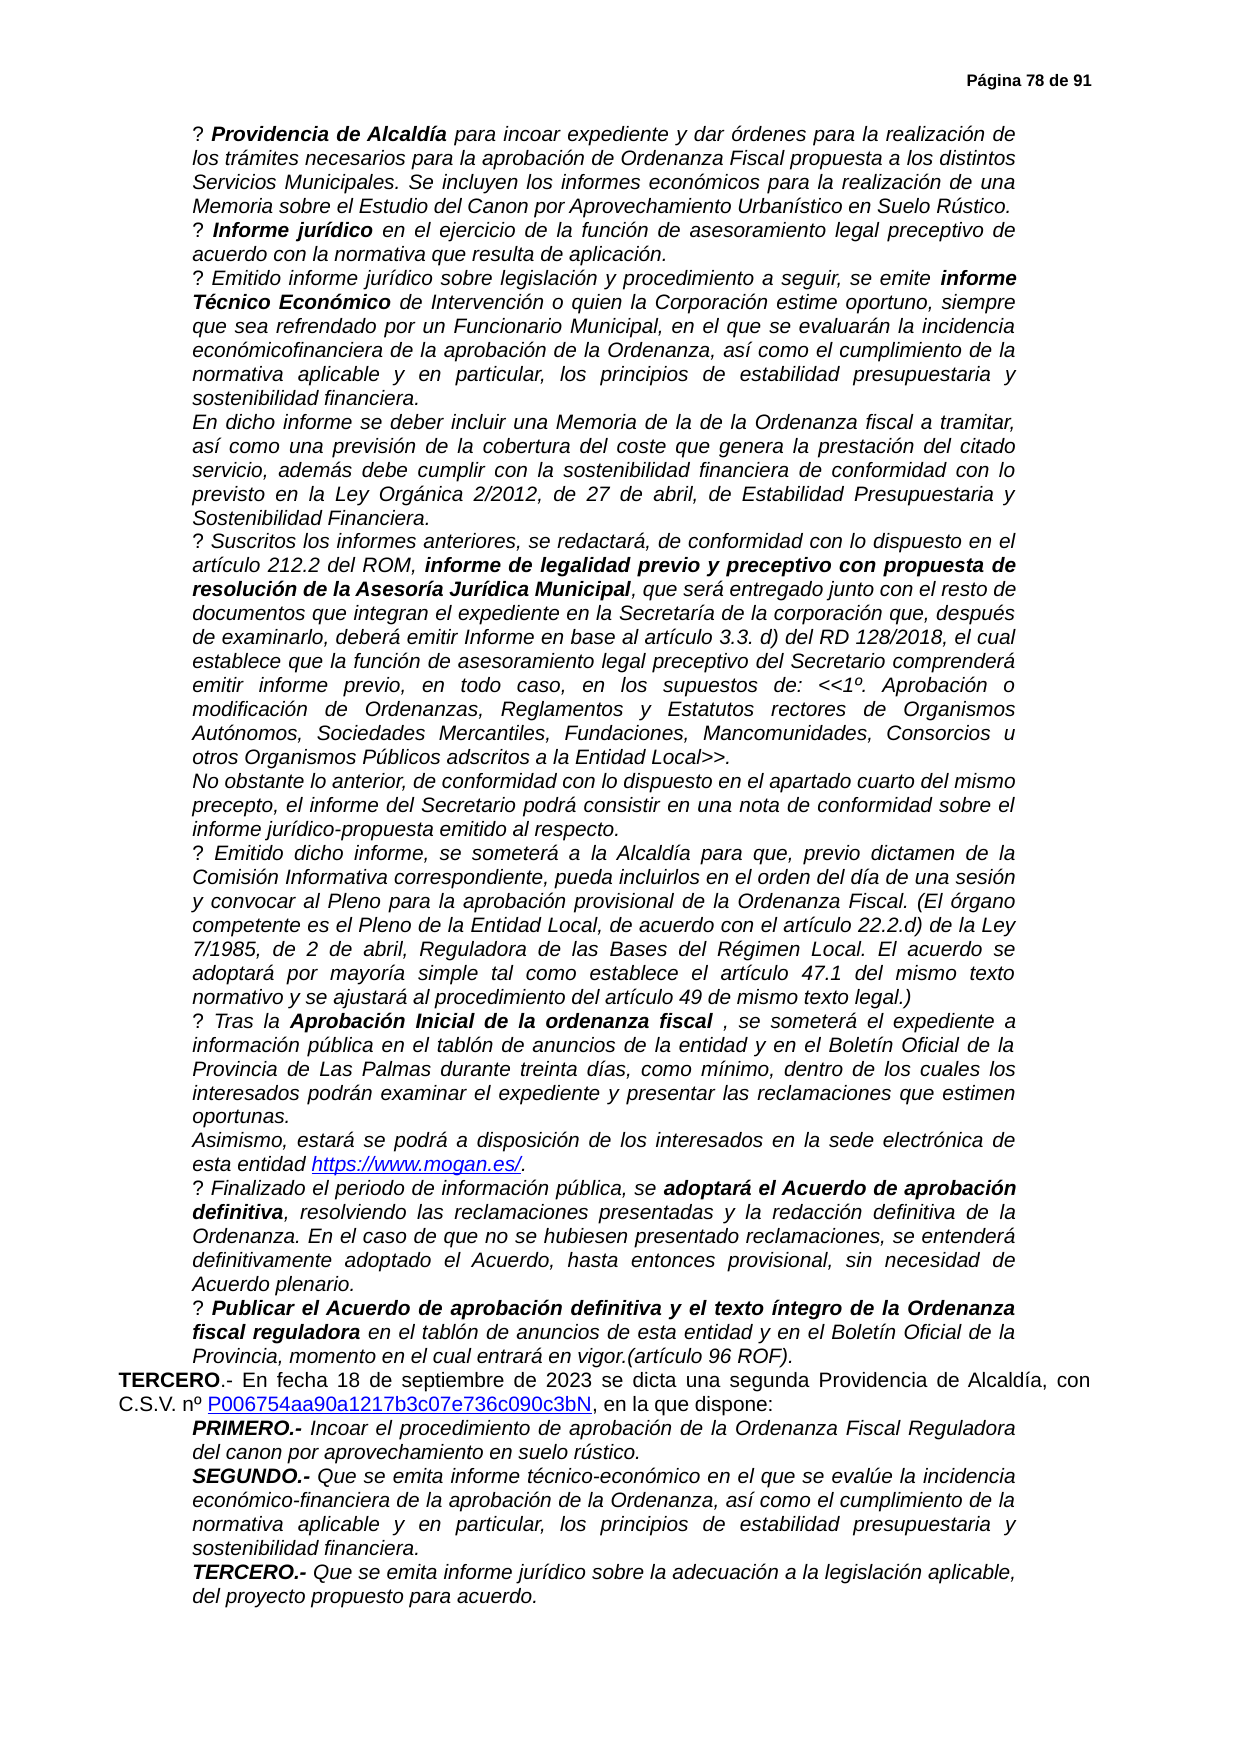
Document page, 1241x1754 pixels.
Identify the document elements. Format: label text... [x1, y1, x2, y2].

text ? Suscritos los informes anteriores, se redactará, de conformidad con lo dispuesto en el artículo 212.2 del ROM, informe de legalidad previo y preceptivo con propuesta de resolución de la Asesoría Jurídica Municipal, que será entregado junto con el resto de documentos que integran el expediente en la Secretaría de la corporación que, después de examinarlo, deberá emitir Informe en base al artículo 3.3. d) del RD 128/2018, el cual establece que la función de asesoramiento legal preceptivo del Secretario comprenderá emitir informe previo, en todo caso, en los supuestos de: <<1º. Aprobación o modificación de Ordenanzas, Reglamentos y Estatutos rectores de Organismos Autónomos, Sociedades Mercantiles, Fundaciones, Mancomunidades, Consorcios u otros Organismos Públicos adscritos a la Entidad Local>>. [192, 529, 1019, 769]
text ? Providencia de Alcaldía para incoar expediente y dar órdenes para la realización de los trámites necesarios para la aprobación de Ordenanza Fiscal propuesta a los distintos Servicios Municipales. Se incluyen los informes económicos para la realización de una Memoria sobre el Estudio del Canon por Aprovechamiento Urbanístico en Suelo Rústico. [192, 122, 1019, 218]
text TERCERO.- En fecha 18 de septiembre de 2023 se dicta una segunda Providencia de Alcaldía, con C.S.V. nº P006754aa90a1217b3c07e736c090c3bN, en la que dispone: [118, 1368, 1092, 1416]
text En dicho informe se deber incluir una Memoria de la de la Ordenanza fiscal a tramitar, así como una previsión de la cobertura del coste que genera la prestación del citado servicio, además debe cumplir con la sostenibilidad financiera de conformidad con lo previsto en la Ley Orgánica 2/2012, de 27 de abril, de Estabilidad Presupuestaria y Sostenibilidad Financiera. [192, 409, 1019, 529]
text ? Tras la Aprobación Inicial de la ordenanza fiscal , se someterá el expediente a información pública en el tablón de anuncios de la entidad y en el Boletín Oficial de la Provincia de Las Palmas durante treinta días, como mínimo, dentro de los cuales los interesados podrán examinar el expediente y presentar las reclamaciones que estimen oportunas. [192, 1008, 1019, 1128]
text ? Finalizado el periodo de información pública, se adoptará el Acuerdo de aprobación definitiva, resolviendo las reclamaciones presentadas y la redacción definitiva de la Ordenanza. En el caso de que no se hubiesen presentado reclamaciones, se entenderá definitivamente adoptado el Acuerdo, hasta entonces provisional, sin necesidad de Acuerdo plenario. [192, 1176, 1019, 1296]
text ? Emitido informe jurídico sobre legislación y procedimiento a seguir, se emite informe Técnico Económico de Intervención o quien la Corporación estime oportuno, siempre que sea refrendado por un Funcionario Municipal, en el que se evaluarán la incidencia económicofinanciera de la aprobación de la Ordenanza, así como el cumplimiento de la normativa aplicable y en particular, los principios de estabilidad presupuestaria y sostenibilidad financiera. [192, 266, 1019, 409]
text Asimismo, estará se podrá a disposición de los interesados en la sede electrónica de esta entidad https://www.mogan.es/. [192, 1128, 1019, 1176]
text ? Publicar el Acuerdo de aprobación definitiva y el texto íntegro de la Ordenanza fiscal reguladora en el tablón de anuncios de esta entidad y en el Boletín Oficial de la Provincia, momento en el cual entrará en vigor.(artículo 96 ROF). [192, 1296, 1019, 1368]
text TERCERO.- Que se emita informe jurídico sobre la adecuación a la legislación aplicable, del proyecto propuesto para acuerdo. [192, 1559, 1019, 1607]
text ? Emitido dicho informe, se someterá a la Alcaldía para que, previo dictamen de la Comisión Informativa correspondiente, pueda incluirlos en el orden del día de una sesión y convocar al Pleno para la aprobación provisional de la Ordenanza Fiscal. (El órgano competente es el Pleno de la Entidad Local, de acuerdo con el artículo 22.2.d) de la Ley 7/1985, de 2 de abril, Reguladora de las Bases del Régimen Local. El acuerdo se adoptará por mayoría simple tal como establece el artículo 47.1 del mismo texto normativo y se ajustará al procedimiento del artículo 49 de mismo texto legal.) [192, 841, 1019, 1008]
text SEGUNDO.- Que se emita informe técnico-económico en el que se evalúe la incidencia económico-financiera de la aprobación de la Ordenanza, así como el cumplimiento de la normativa aplicable y en particular, los principios de estabilidad presupuestaria y sostenibilidad financiera. [192, 1464, 1019, 1559]
text No obstante lo anterior, de conformidad con lo dispuesto en el apartado cuarto del mismo precepto, el informe del Secretario podrá consistir en una nota de conformidad sobre el informe jurídico-propuesta emitido al respecto. [192, 769, 1019, 841]
text PRIMERO.- Incoar el procedimiento de aprobación de la Ordenanza Fiscal Reguladora del canon por aprovechamiento en suelo rústico. [192, 1416, 1019, 1464]
text ? Informe jurídico en el ejercicio de la función de asesoramiento legal preceptivo de acuerdo con la normativa que resulta de aplicación. [192, 218, 1019, 266]
